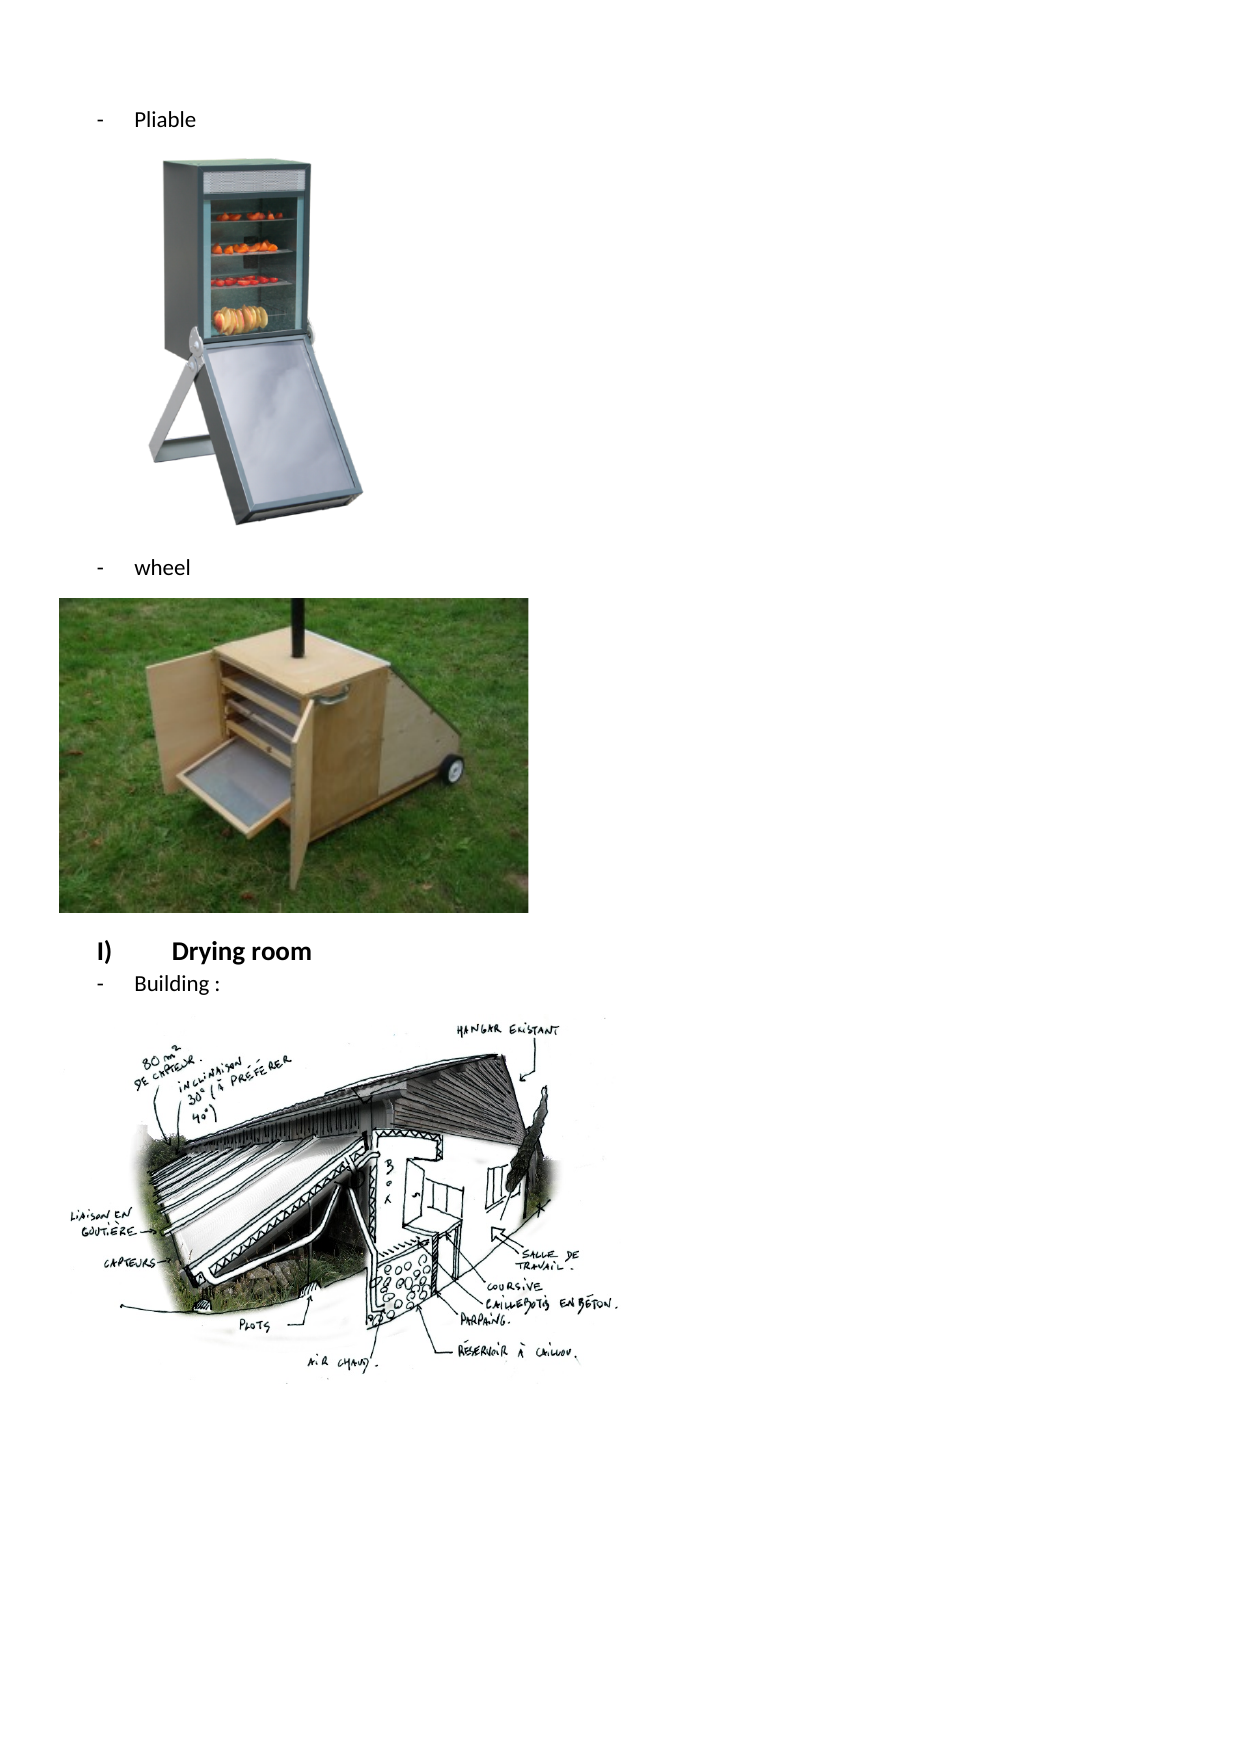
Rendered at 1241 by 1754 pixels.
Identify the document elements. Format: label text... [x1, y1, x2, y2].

list wheel [97, 553, 1181, 581]
list Pliable [97, 105, 1181, 133]
picture [134, 150, 374, 536]
list Drying room [97, 934, 1181, 967]
picture [59, 1014, 622, 1384]
list Building : [97, 969, 1181, 997]
picture [59, 598, 529, 913]
